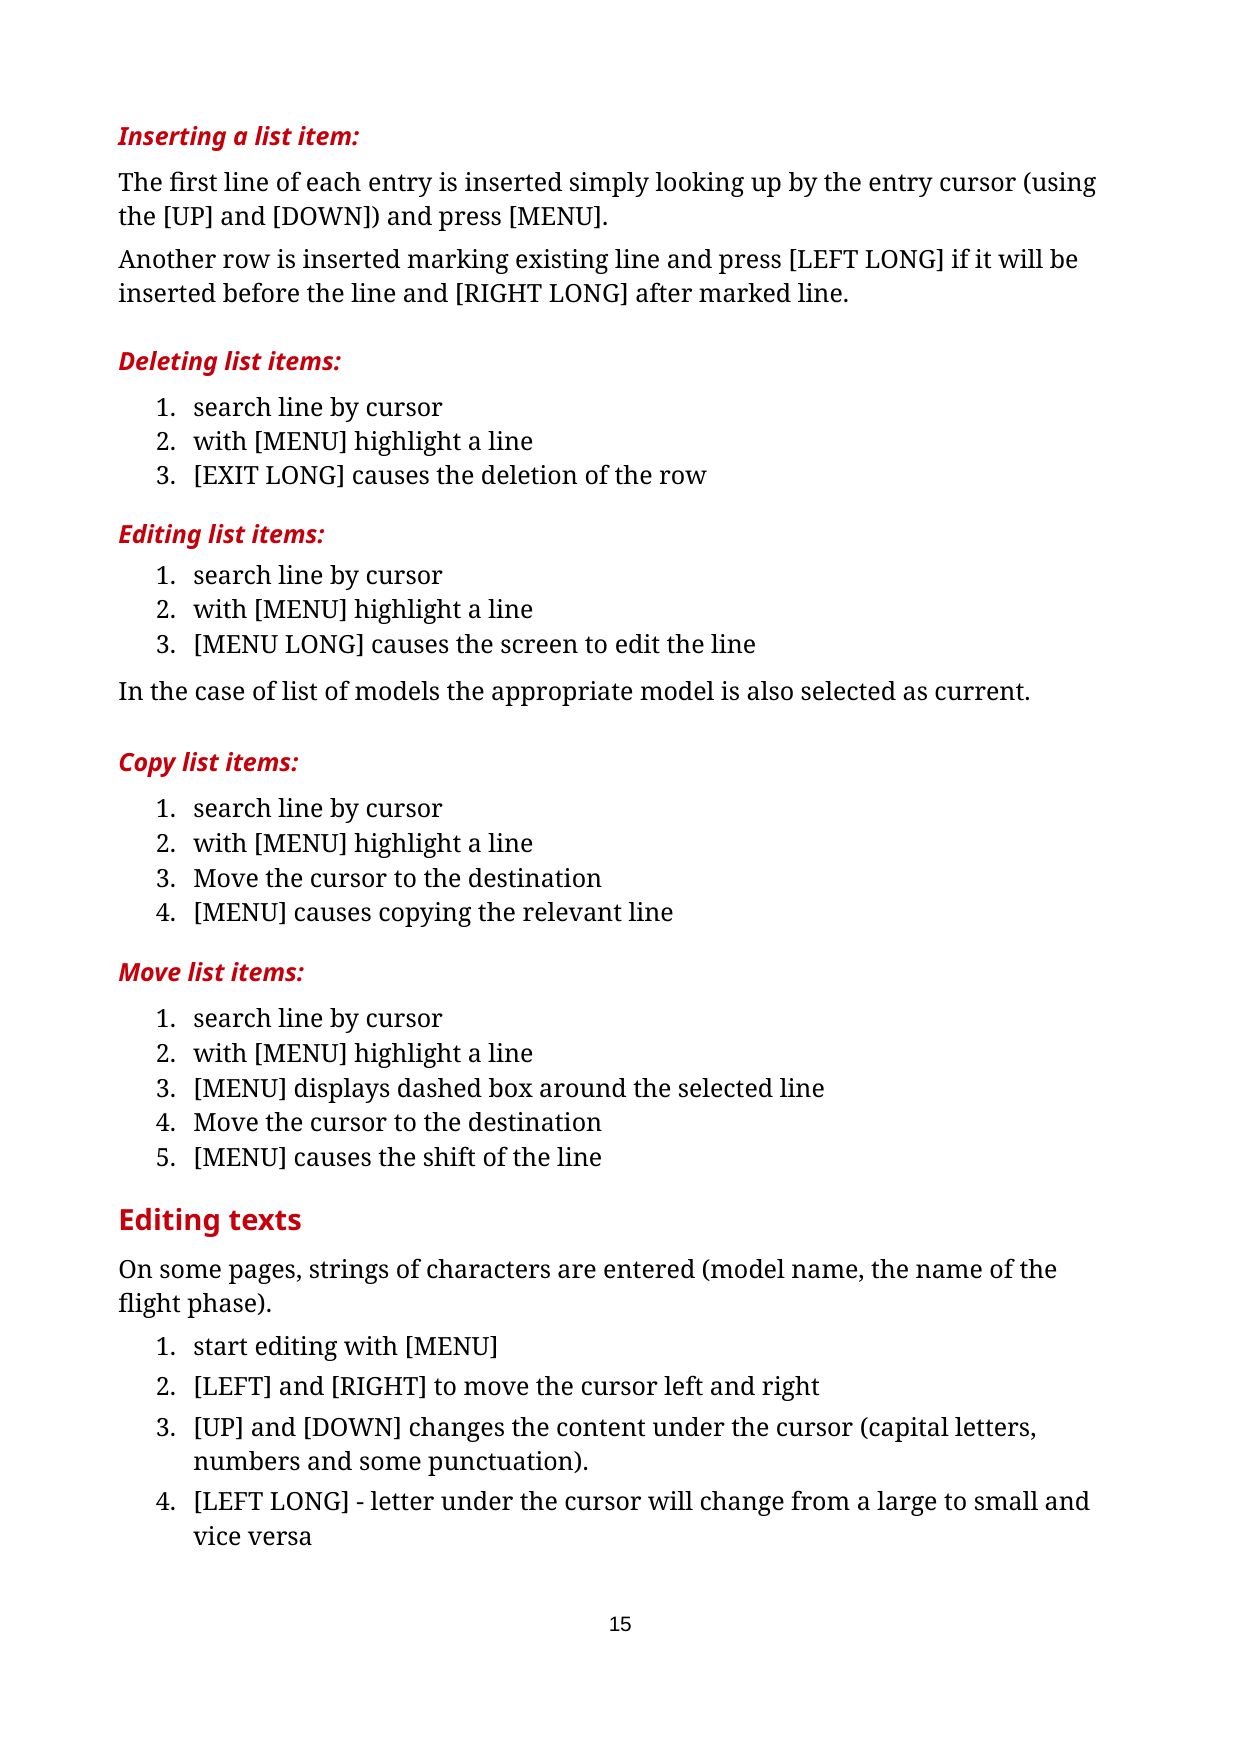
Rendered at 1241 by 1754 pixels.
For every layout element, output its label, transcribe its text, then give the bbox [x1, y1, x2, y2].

list [UP] and [DOWN] changes the content under the cursor (capital letters, numbers and some punctuation). [156, 1409, 1122, 1478]
list Move the cursor to the destination [156, 860, 1122, 894]
list Move the cursor to the destination [156, 1105, 1122, 1139]
list search line by cursor [156, 1001, 1122, 1035]
text The first line of each entry is inserted simply looking up by the entry cursor (using the [UP] and [DOWN]) and press [MENU]. [118, 164, 1122, 233]
subtitle Editing list items: [118, 517, 1122, 551]
subtitle Move list items: [118, 954, 1122, 988]
list [MENU] causes the shift of the line [156, 1139, 1122, 1174]
text In the case of list of models the appropriate model is also selected as current. [118, 673, 1122, 707]
list search line by cursor [156, 390, 1122, 424]
subtitle Copy list items: [118, 744, 1122, 778]
text On some pages, strings of characters are entered (model name, the name of the flight phase). [118, 1251, 1122, 1319]
list with [MENU] highlight a line [156, 826, 1122, 859]
list search line by cursor [156, 557, 1122, 591]
list with [MENU] highlight a line [156, 424, 1122, 458]
list [LEFT LONG] - letter under the cursor will change from a large to small and vice versa [156, 1484, 1122, 1552]
list [MENU] displays dashed box around the selected line [156, 1070, 1122, 1104]
list search line by cursor [156, 791, 1122, 825]
list [MENU LONG] causes the screen to edit the line [156, 627, 1122, 661]
text Another row is inserted marking existing line and press [LEFT LONG] if it will be inserted before the line and [RIGHT LONG] after marked line. [118, 242, 1122, 310]
subtitle Deleting list items: [118, 343, 1122, 377]
list [MENU] causes copying the relevant line [156, 895, 1122, 929]
list start editing with [MENU] [156, 1328, 1122, 1362]
list with [MENU] highlight a line [156, 1036, 1122, 1069]
subtitle Editing texts [118, 1199, 1122, 1239]
list [LEFT] and [RIGHT] to move the cursor left and right [156, 1369, 1122, 1403]
list [EXIT LONG] causes the deletion of the row [156, 458, 1122, 492]
subtitle Inserting a list item: [118, 118, 1122, 152]
list with [MENU] highlight a line [156, 592, 1122, 626]
